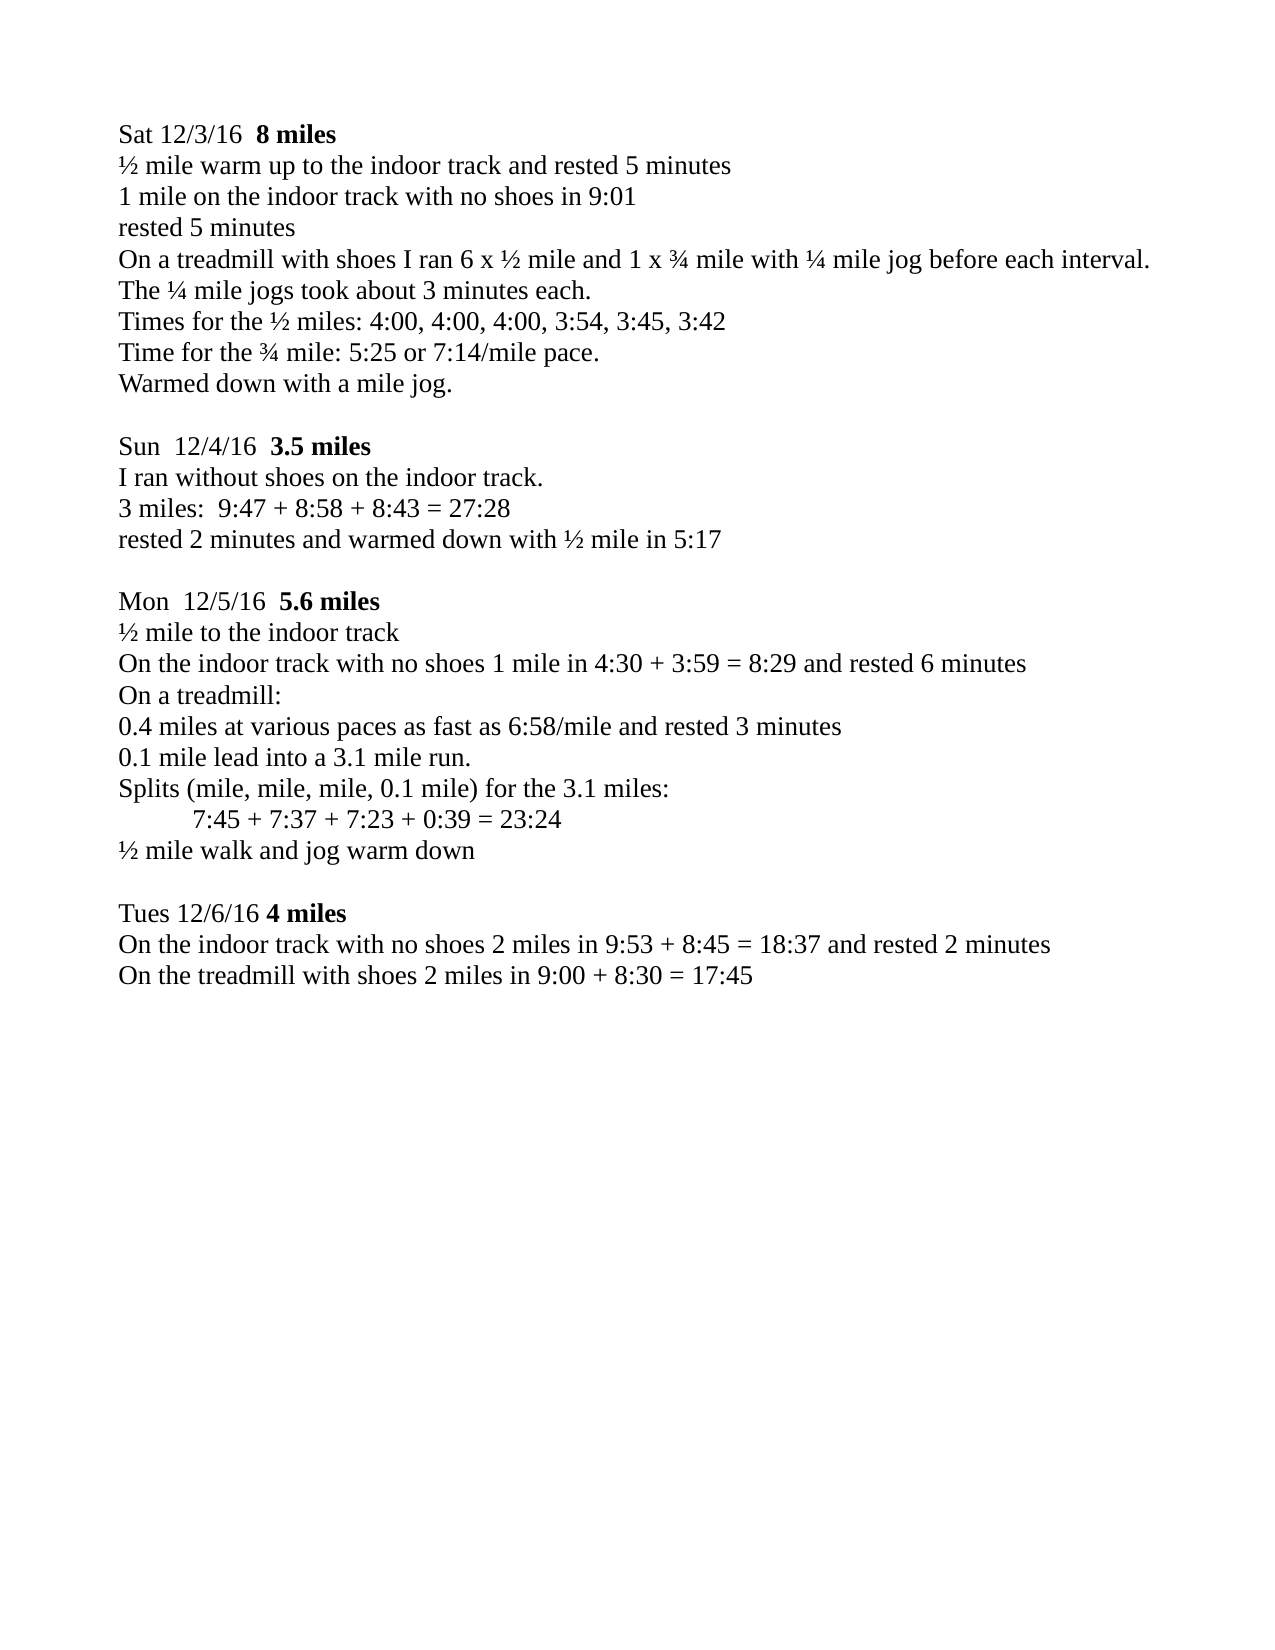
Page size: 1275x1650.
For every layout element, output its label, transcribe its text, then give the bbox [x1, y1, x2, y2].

text 0.4 miles at various paces as fast as 6:58/mile and rested 3 minutes [118, 710, 1157, 741]
text Mon 12/5/16 5.6 miles [118, 585, 1157, 616]
text Time for the ¾ mile: 5:25 or 7:14/mile pace. [118, 336, 1157, 367]
text Splits (mile, mile, mile, 0.1 mile) for the 3.1 miles: [118, 772, 1157, 803]
text On a treadmill with shoes I ran 6 x ½ mile and 1 x ¾ mile with ¼ mile jog before each interval. [118, 243, 1157, 274]
text rested 2 minutes and warmed down with ½ mile in 5:17 [118, 523, 1157, 554]
text ½ mile walk and jog warm down [118, 834, 1157, 866]
text Sun 12/4/16 3.5 miles [118, 429, 1157, 461]
text 7:45 + 7:37 + 7:23 + 0:39 = 23:24 [118, 803, 1157, 834]
text Sat 12/3/16 8 miles [118, 118, 1157, 149]
text Tues 12/6/16 4 miles [118, 897, 1157, 928]
text Times for the ½ miles: 4:00, 4:00, 4:00, 3:54, 3:45, 3:42 [118, 305, 1157, 336]
text 1 mile on the indoor track with no shoes in 9:01 [118, 180, 1157, 212]
text rested 5 minutes [118, 212, 1157, 243]
text 0.1 mile lead into a 3.1 mile run. [118, 741, 1157, 772]
text On the treadmill with shoes 2 miles in 9:00 + 8:30 = 17:45 [118, 959, 1157, 990]
text Warmed down with a mile jog. [118, 367, 1157, 398]
text ½ mile to the indoor track [118, 616, 1157, 648]
text 3 miles: 9:47 + 8:58 + 8:43 = 27:28 [118, 492, 1157, 523]
text The ¼ mile jogs took about 3 minutes each. [118, 274, 1157, 305]
text I ran without shoes on the indoor track. [118, 461, 1157, 492]
text On a treadmill: [118, 679, 1157, 710]
text On the indoor track with no shoes 2 miles in 9:53 + 8:45 = 18:37 and rested 2 minutes [118, 928, 1157, 959]
text ½ mile warm up to the indoor track and rested 5 minutes [118, 149, 1157, 180]
text On the indoor track with no shoes 1 mile in 4:30 + 3:59 = 8:29 and rested 6 minutes [118, 648, 1157, 679]
